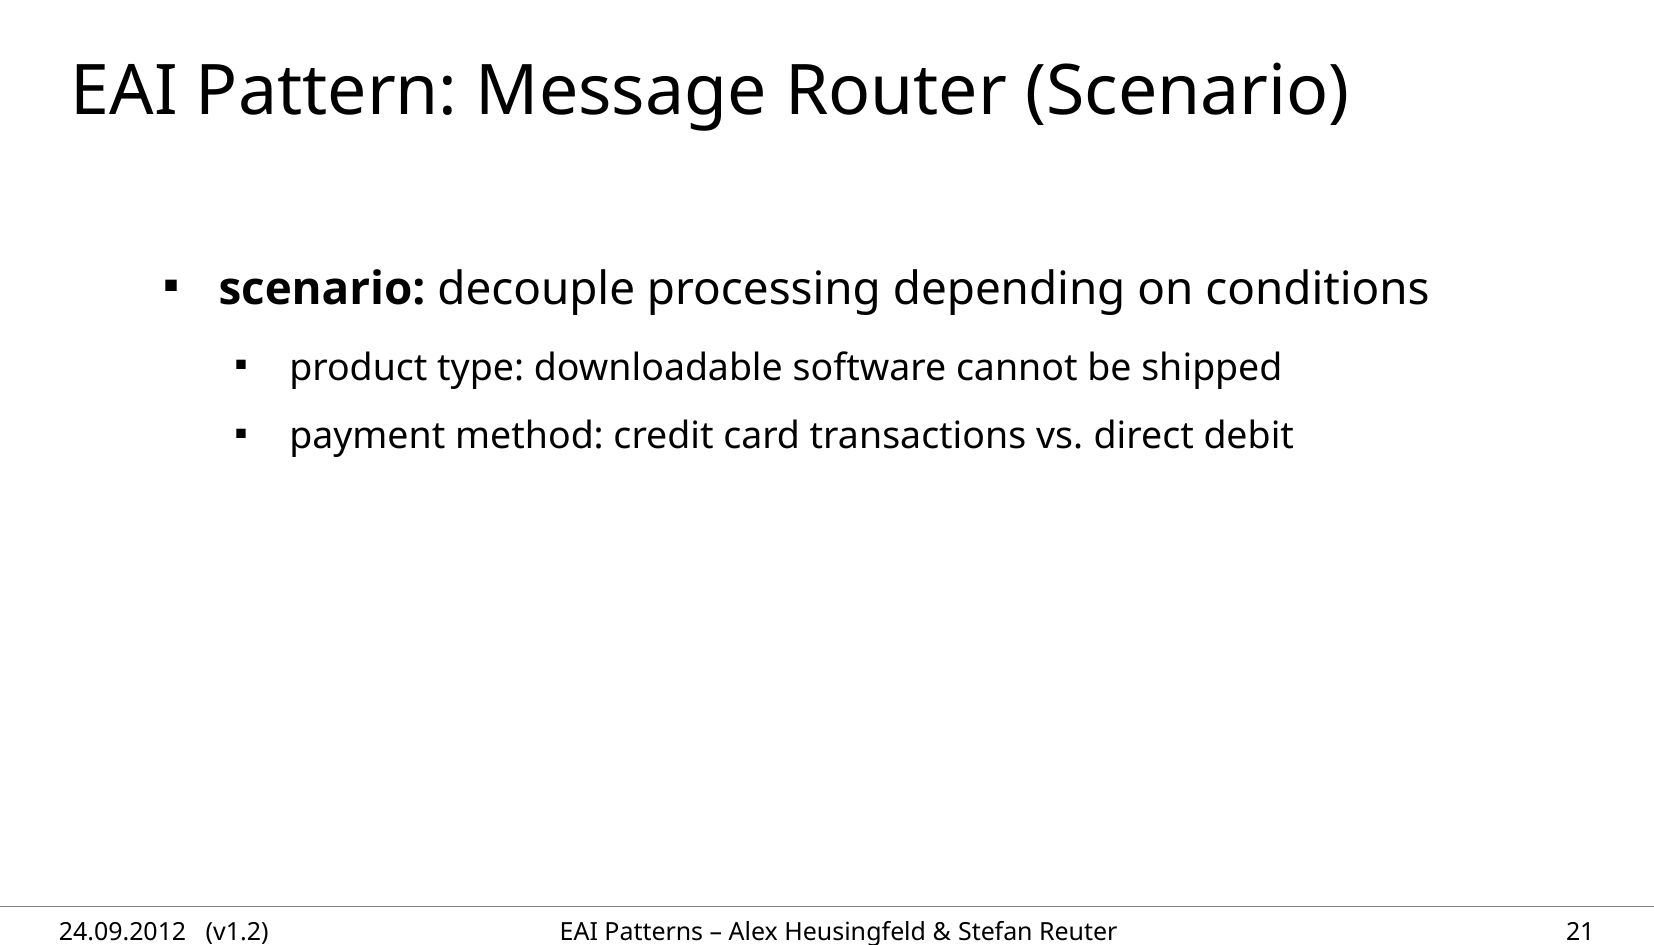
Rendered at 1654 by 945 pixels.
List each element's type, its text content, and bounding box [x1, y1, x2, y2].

title EAI Pattern: Message Router (Scenario) [70, 17, 1583, 158]
list scenario: decouple processing depending on conditions product type: downloadable software cannot be shipped payment method: credit card transactions vs. direct debit [147, 255, 1518, 489]
